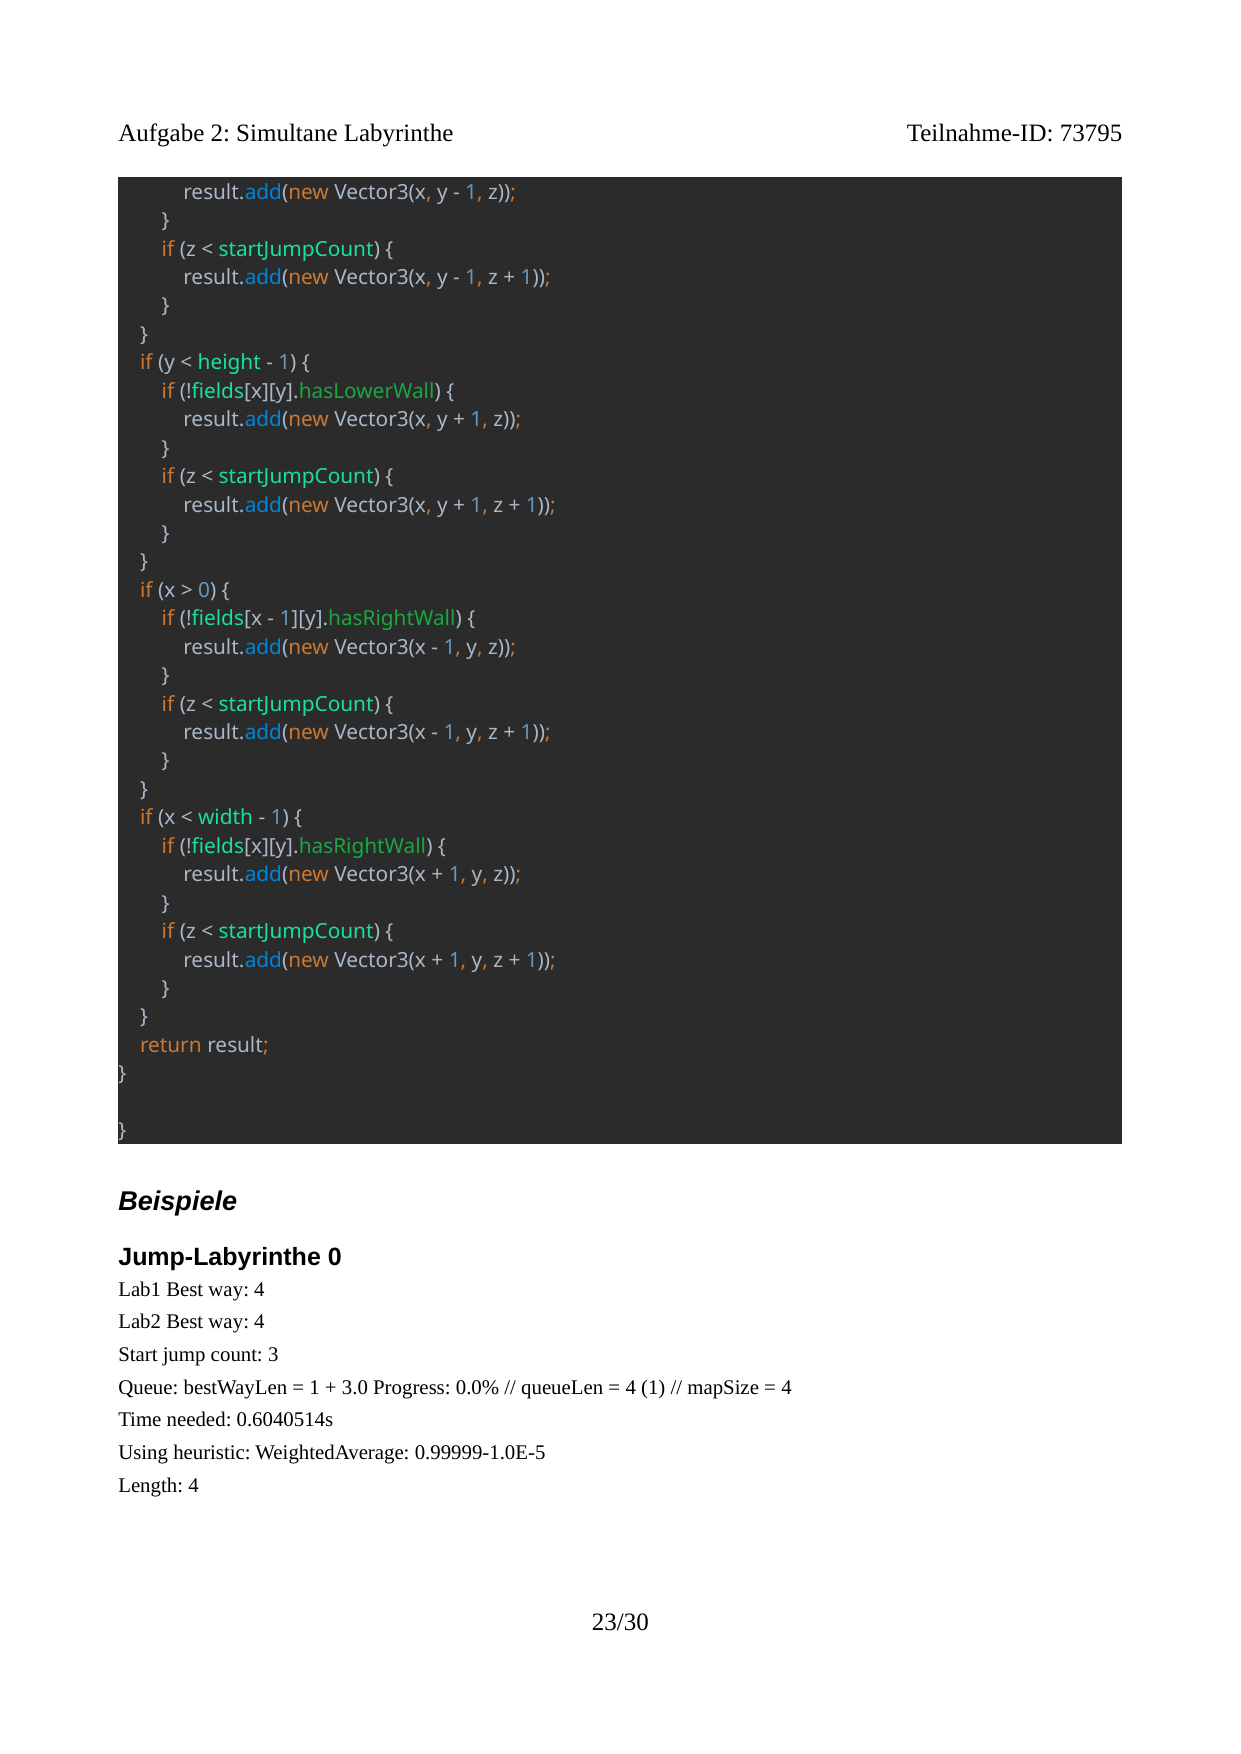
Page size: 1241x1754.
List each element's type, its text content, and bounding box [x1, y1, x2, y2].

text Time needed: 0.6040514s [118, 1407, 1122, 1431]
text Using heuristic: WeightedAverage: 0.99999-1.0E-5 [118, 1440, 1122, 1464]
text Start jump count: 3 [118, 1342, 1122, 1366]
text Length: 4 [118, 1473, 1122, 1497]
text Queue: bestWayLen = 1 + 3.0 Progress: 0.0% // queueLen = 4 (1) // mapSize = 4 [118, 1375, 1122, 1399]
text result.add(new Vector3(x, y - 1, z)); } if (z < startJumpCount) { result.add(new Vector3(x, y - 1, z + 1)); } } if (y < height - 1) { if (!fields[x][y].hasLowerWall) { result.add(new Vector3(x, y + 1, z)); } if (z < startJumpCount) { result.add(new Vector3(x, y + 1, z + 1)); } } if (x > 0) { if (!fields[x - 1][y].hasRightWall) { result.add(new Vector3(x - 1, y, z)); } if (z < startJumpCount) { result.add(new Vector3(x - 1, y, z + 1)); } } if (x < width - 1) { if (!fields[x][y].hasRightWall) { result.add(new Vector3(x + 1, y, z)); } if (z < startJumpCount) { result.add(new Vector3(x + 1, y, z + 1)); } } return result; } [118, 177, 1122, 1087]
text Lab2 Best way: 4 [118, 1309, 1122, 1333]
subtitle Jump-Labyrinthe 0 [118, 1242, 1122, 1270]
text } [118, 1116, 1122, 1144]
text Lab1 Best way: 4 [118, 1277, 1122, 1301]
subtitle Beispiele [118, 1185, 1122, 1217]
